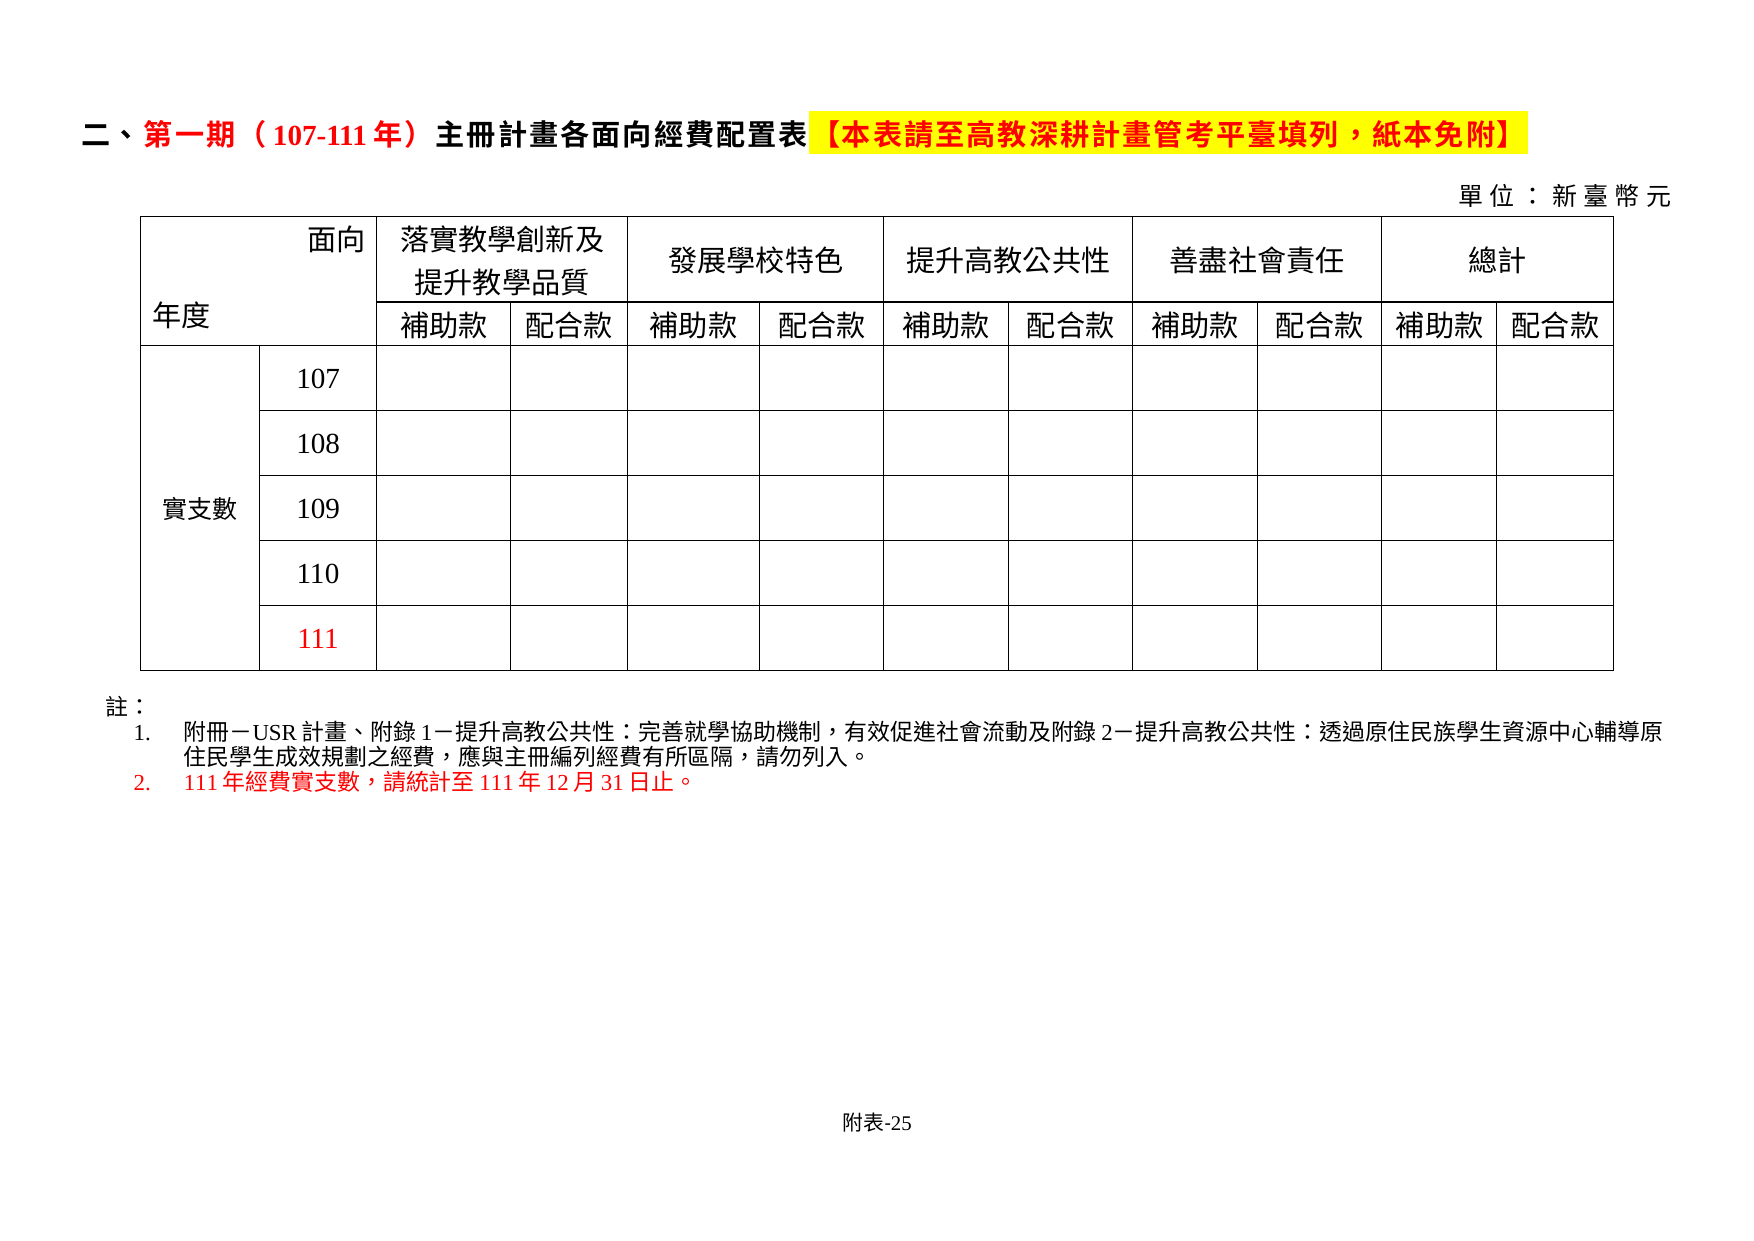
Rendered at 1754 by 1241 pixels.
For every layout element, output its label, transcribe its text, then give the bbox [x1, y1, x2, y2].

table_cell [628, 346, 759, 410]
table_cell 補助款 [1382, 303, 1496, 345]
table_cell [1382, 541, 1496, 605]
table_cell 補助款 [1133, 303, 1257, 345]
table_cell [511, 541, 627, 605]
table_cell [377, 476, 510, 540]
table_cell [1009, 346, 1132, 410]
table_cell [884, 346, 1008, 410]
table_cell [377, 411, 510, 475]
text 註： [105, 696, 1674, 721]
table_cell [760, 346, 883, 410]
table_cell [1258, 476, 1381, 540]
table_cell [1497, 541, 1613, 605]
table_header 落實教學創新及提升教學品質 [377, 217, 627, 301]
table_cell [511, 476, 627, 540]
table_cell [511, 606, 627, 670]
table_header 發展學校特色 [628, 217, 883, 301]
table_cell 補助款 [628, 303, 759, 345]
table_cell [377, 606, 510, 670]
table_cell [1133, 346, 1257, 410]
table_cell [1133, 476, 1257, 540]
table_cell [1382, 346, 1496, 410]
table_cell [1497, 411, 1613, 475]
table_cell [760, 411, 883, 475]
table_cell [1258, 346, 1381, 410]
table_header 提升高教公共性 [884, 217, 1132, 301]
table_cell [760, 476, 883, 540]
table_cell 109 [260, 476, 376, 540]
table_cell [1133, 606, 1257, 670]
table_cell [884, 476, 1008, 540]
table_cell 108 [260, 411, 376, 475]
table_cell 實支數 [141, 346, 259, 670]
table_cell [760, 541, 883, 605]
table_cell [1497, 476, 1613, 540]
table_cell 配合款 [1009, 303, 1132, 345]
table_cell [1497, 606, 1613, 670]
table_cell 補助款 [884, 303, 1008, 345]
list 附冊－USR計畫、附錄1－提升高教公共性：完善就學協助機制，有效促進社會流動及附錄2－提升高教公共性：透過原住民族學生資源中心輔導原住民學生成效規劃之經費，應與主冊編列經費有所區隔，請勿列入。 [133, 721, 1674, 771]
table_cell [1009, 476, 1132, 540]
table_cell [1258, 541, 1381, 605]
table_cell [1497, 346, 1613, 410]
table_cell [884, 541, 1008, 605]
table_cell [628, 411, 759, 475]
table_cell 110 [260, 541, 376, 605]
table_cell [628, 541, 759, 605]
table_cell [1009, 606, 1132, 670]
table_cell [1258, 411, 1381, 475]
table_header 善盡社會責任 [1133, 217, 1381, 301]
table_header 面向 年度 [141, 217, 376, 345]
table_cell [1382, 411, 1496, 475]
table_cell [1009, 411, 1132, 475]
table_cell 配合款 [1497, 303, 1613, 345]
table_cell [884, 606, 1008, 670]
table_cell [377, 541, 510, 605]
table_header 總計 [1382, 217, 1613, 301]
table_cell 配合款 [760, 303, 883, 345]
table_cell [884, 411, 1008, 475]
table_cell [1133, 411, 1257, 475]
table_cell 107 [260, 346, 376, 410]
table_cell 配合款 [511, 303, 627, 345]
table_cell 補助款 [377, 303, 510, 345]
table_cell [377, 346, 510, 410]
table_cell [628, 606, 759, 670]
table_cell [760, 606, 883, 670]
table_cell 111 [260, 606, 376, 670]
table_cell [628, 476, 759, 540]
table_cell [511, 411, 627, 475]
table_cell [1382, 476, 1496, 540]
text 單位：新臺幣元 [80, 153, 1674, 216]
list 111年經費實支數，請統計至111年12月31日止。 [133, 771, 1674, 796]
table_cell 配合款 [1258, 303, 1381, 345]
table_cell [1258, 606, 1381, 670]
table_cell [511, 346, 627, 410]
table_cell [1009, 541, 1132, 605]
table_cell [1133, 541, 1257, 605]
table_cell [1382, 606, 1496, 670]
text 二、第一期（107-111年）主冊計畫各面向經費配置表【本表請至高教深耕計畫管考平臺填列，紙本免附】 [80, 91, 1674, 153]
